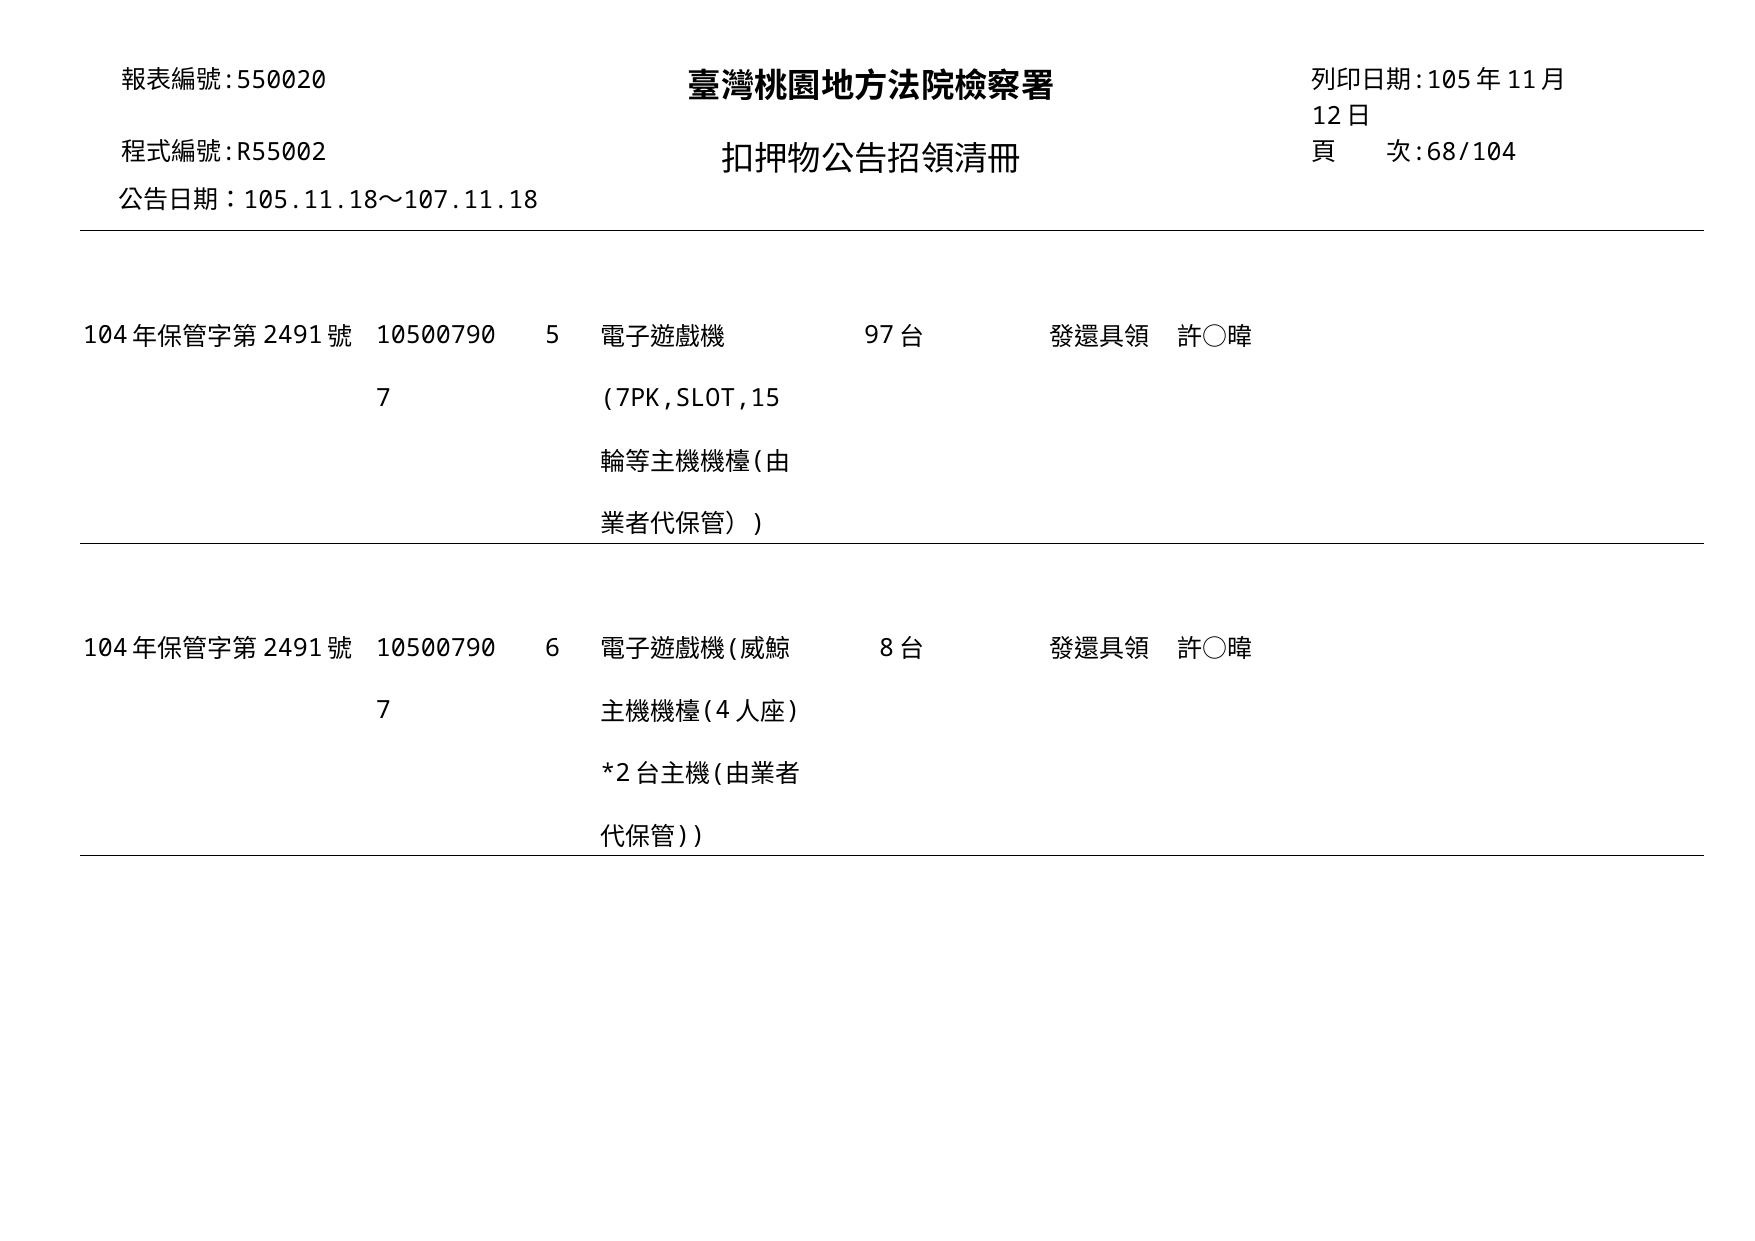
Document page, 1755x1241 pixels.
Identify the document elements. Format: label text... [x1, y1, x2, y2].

table_cell [1317, 231, 1575, 542]
table_cell 許○暐 [1175, 544, 1317, 855]
table_cell 8台 [808, 544, 927, 855]
table_cell 電子遊戲機(威鯨主機機檯(4人座)*2台主機(由業者代保管)) [597, 544, 807, 855]
table_cell 許○暐 [1175, 231, 1317, 542]
table_cell [1575, 231, 1704, 542]
table_cell 104年保管字第2491號 [80, 544, 373, 855]
table_cell 發還具領 [1046, 544, 1175, 855]
table_cell 97台 [808, 231, 927, 542]
table_cell 5 [507, 231, 597, 542]
table_cell [1575, 544, 1704, 855]
table_cell 104年保管字第2491號 [80, 231, 373, 542]
table_cell 105007907 [373, 231, 507, 542]
table_cell [927, 231, 1046, 542]
table_cell 電子遊戲機(7PK,SLOT,15輪等主機機檯(由業者代保管）) [597, 231, 807, 542]
table_cell [927, 544, 1046, 855]
table_cell 發還具領 [1046, 231, 1175, 542]
table_cell [1317, 544, 1575, 855]
table_cell 6 [507, 544, 597, 855]
table_cell 105007907 [373, 544, 507, 855]
